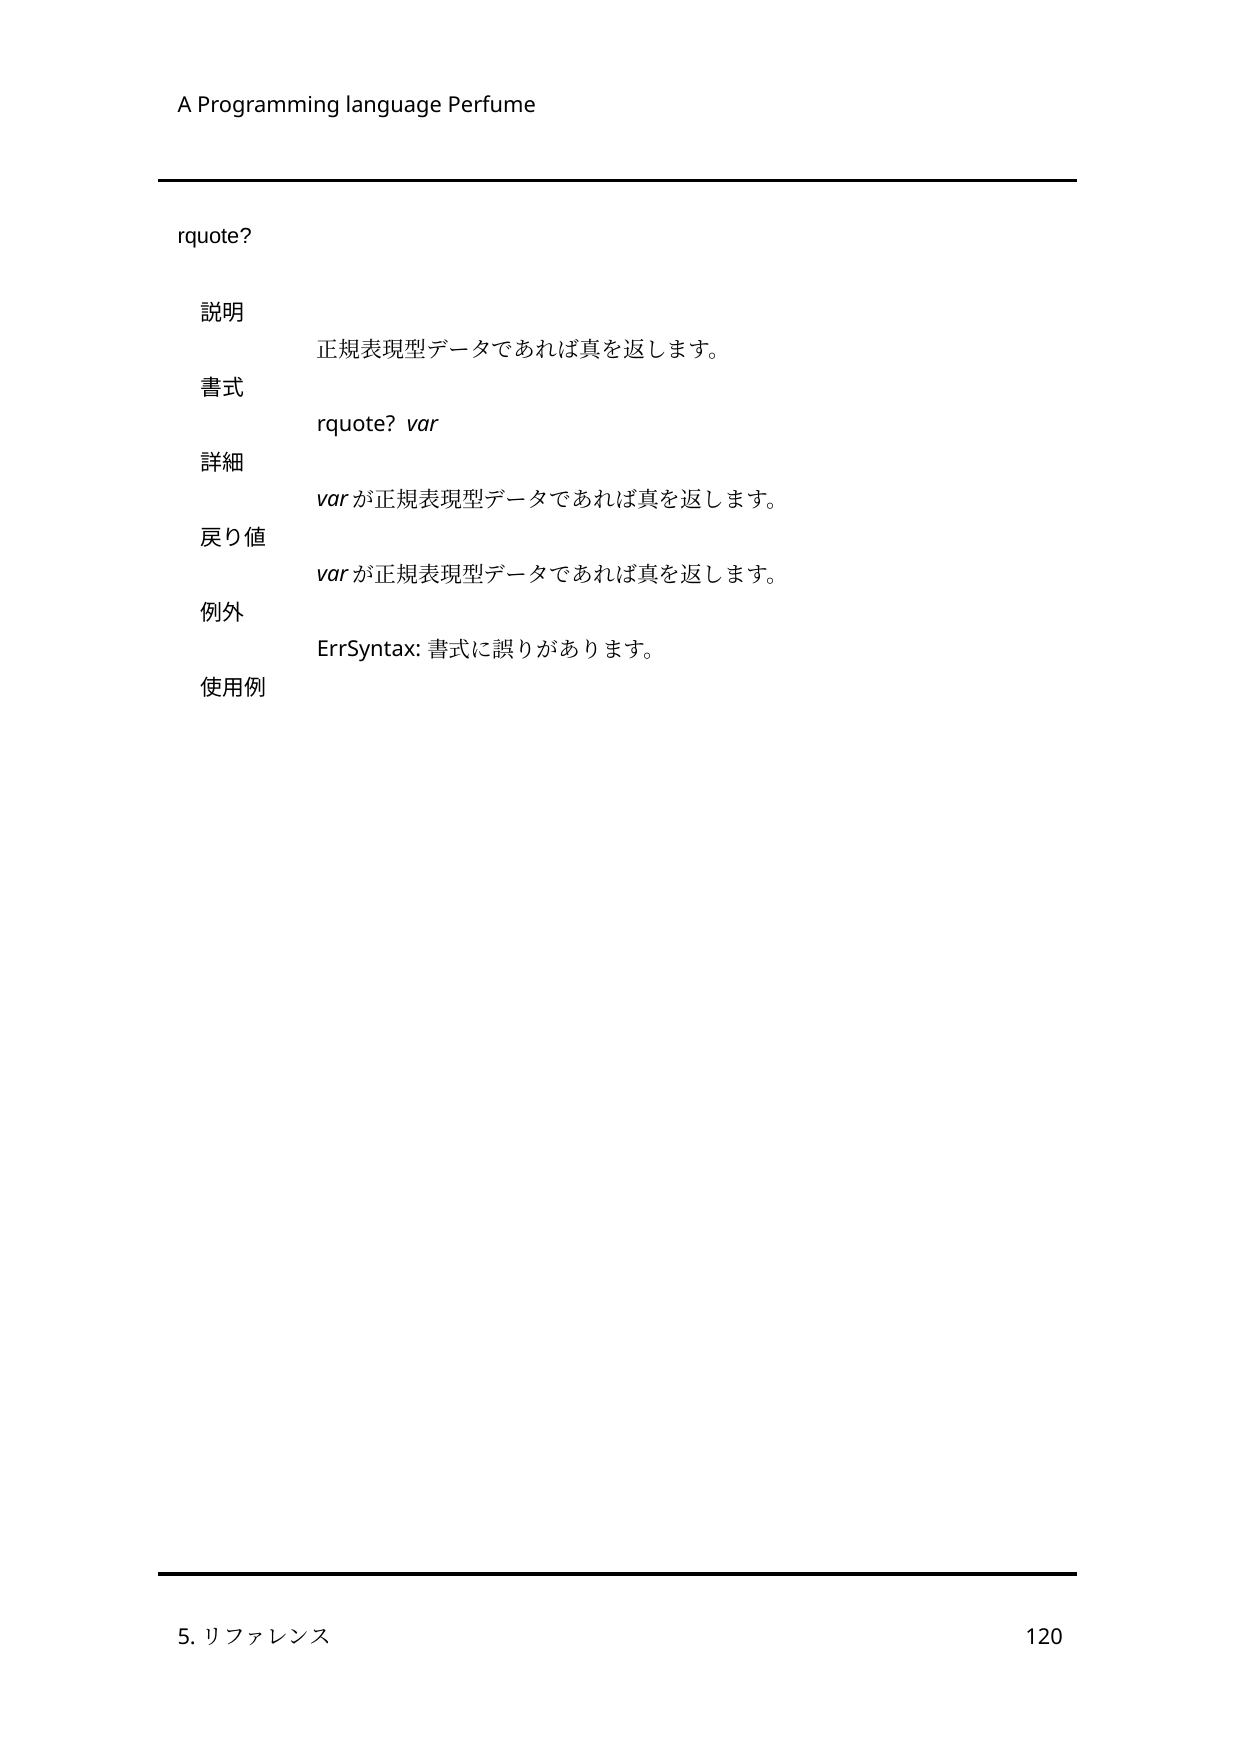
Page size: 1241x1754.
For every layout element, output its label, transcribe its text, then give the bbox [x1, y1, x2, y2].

table_cell 戻り値 [200, 517, 317, 592]
table_header 説明 [200, 292, 317, 367]
table_cell 例外 [200, 592, 317, 667]
table_cell 使用例 [200, 667, 317, 742]
table_cell [317, 667, 1063, 742]
table_cell rquote? var [317, 367, 1063, 442]
subtitle rquote? [177, 217, 1063, 254]
table_cell 書式 [200, 367, 317, 442]
table_cell varが正規表現型データであれば真を返します。 [317, 517, 1063, 592]
table_cell varが正規表現型データであれば真を返します。 [317, 442, 1063, 517]
table_cell 詳細 [200, 442, 317, 517]
table_header 正規表現型データであれば真を返します。 [317, 292, 1063, 367]
table_cell ErrSyntax: 書式に誤りがあります。 [317, 592, 1063, 667]
